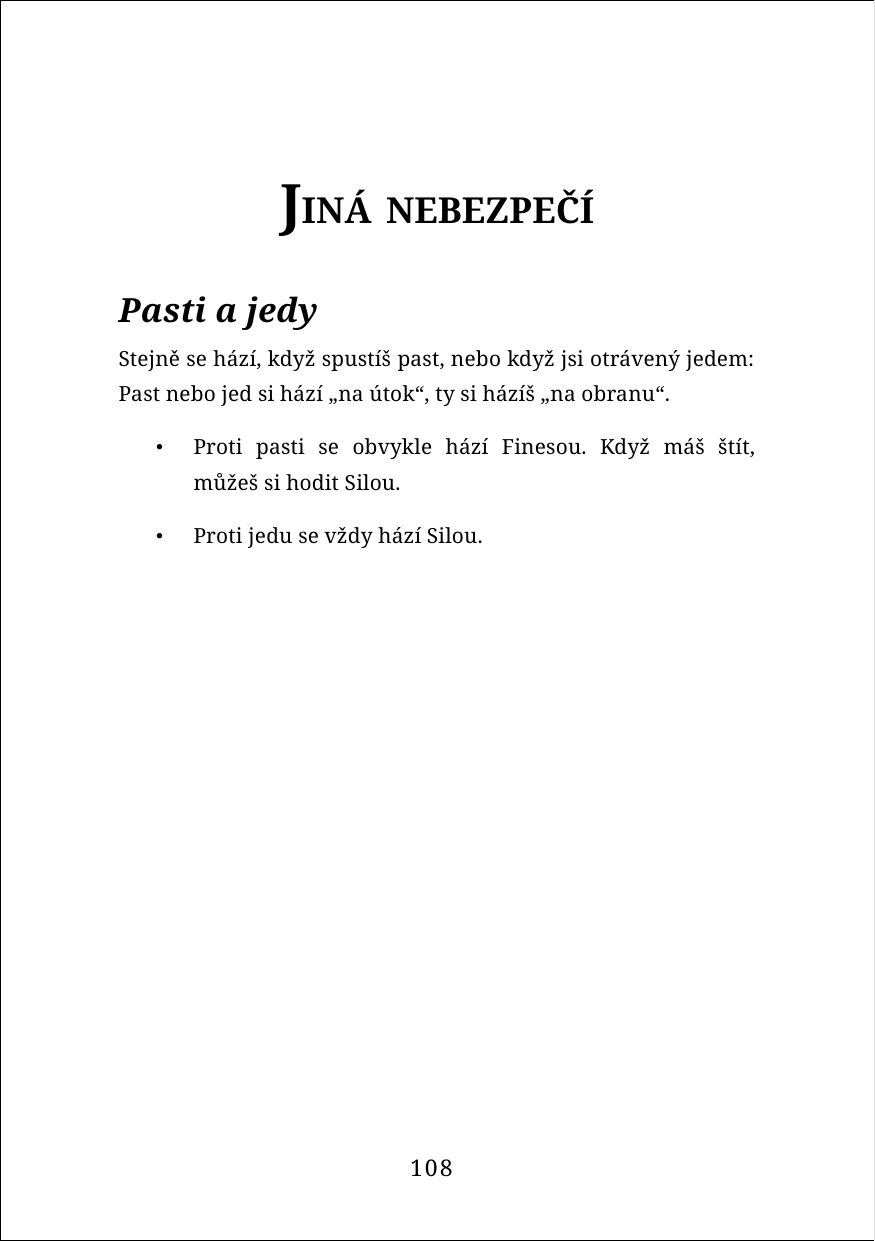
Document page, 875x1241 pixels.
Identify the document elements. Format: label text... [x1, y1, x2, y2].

subtitle Pasti a jedy [118, 287, 756, 332]
list Proti pasti se obvykle hází Finesou. Když máš štít, můžeš si hodit Silou. [156, 432, 756, 496]
subtitle Jiná nebezpečí [118, 166, 756, 239]
text Stejně se hází, když spustíš past, nebo když jsi otrávený jedem: Past nebo jed si hází „na útok“, ty si házíš „na obranu“. [118, 344, 756, 408]
list Proti jedu se vždy hází Silou. [156, 521, 756, 550]
